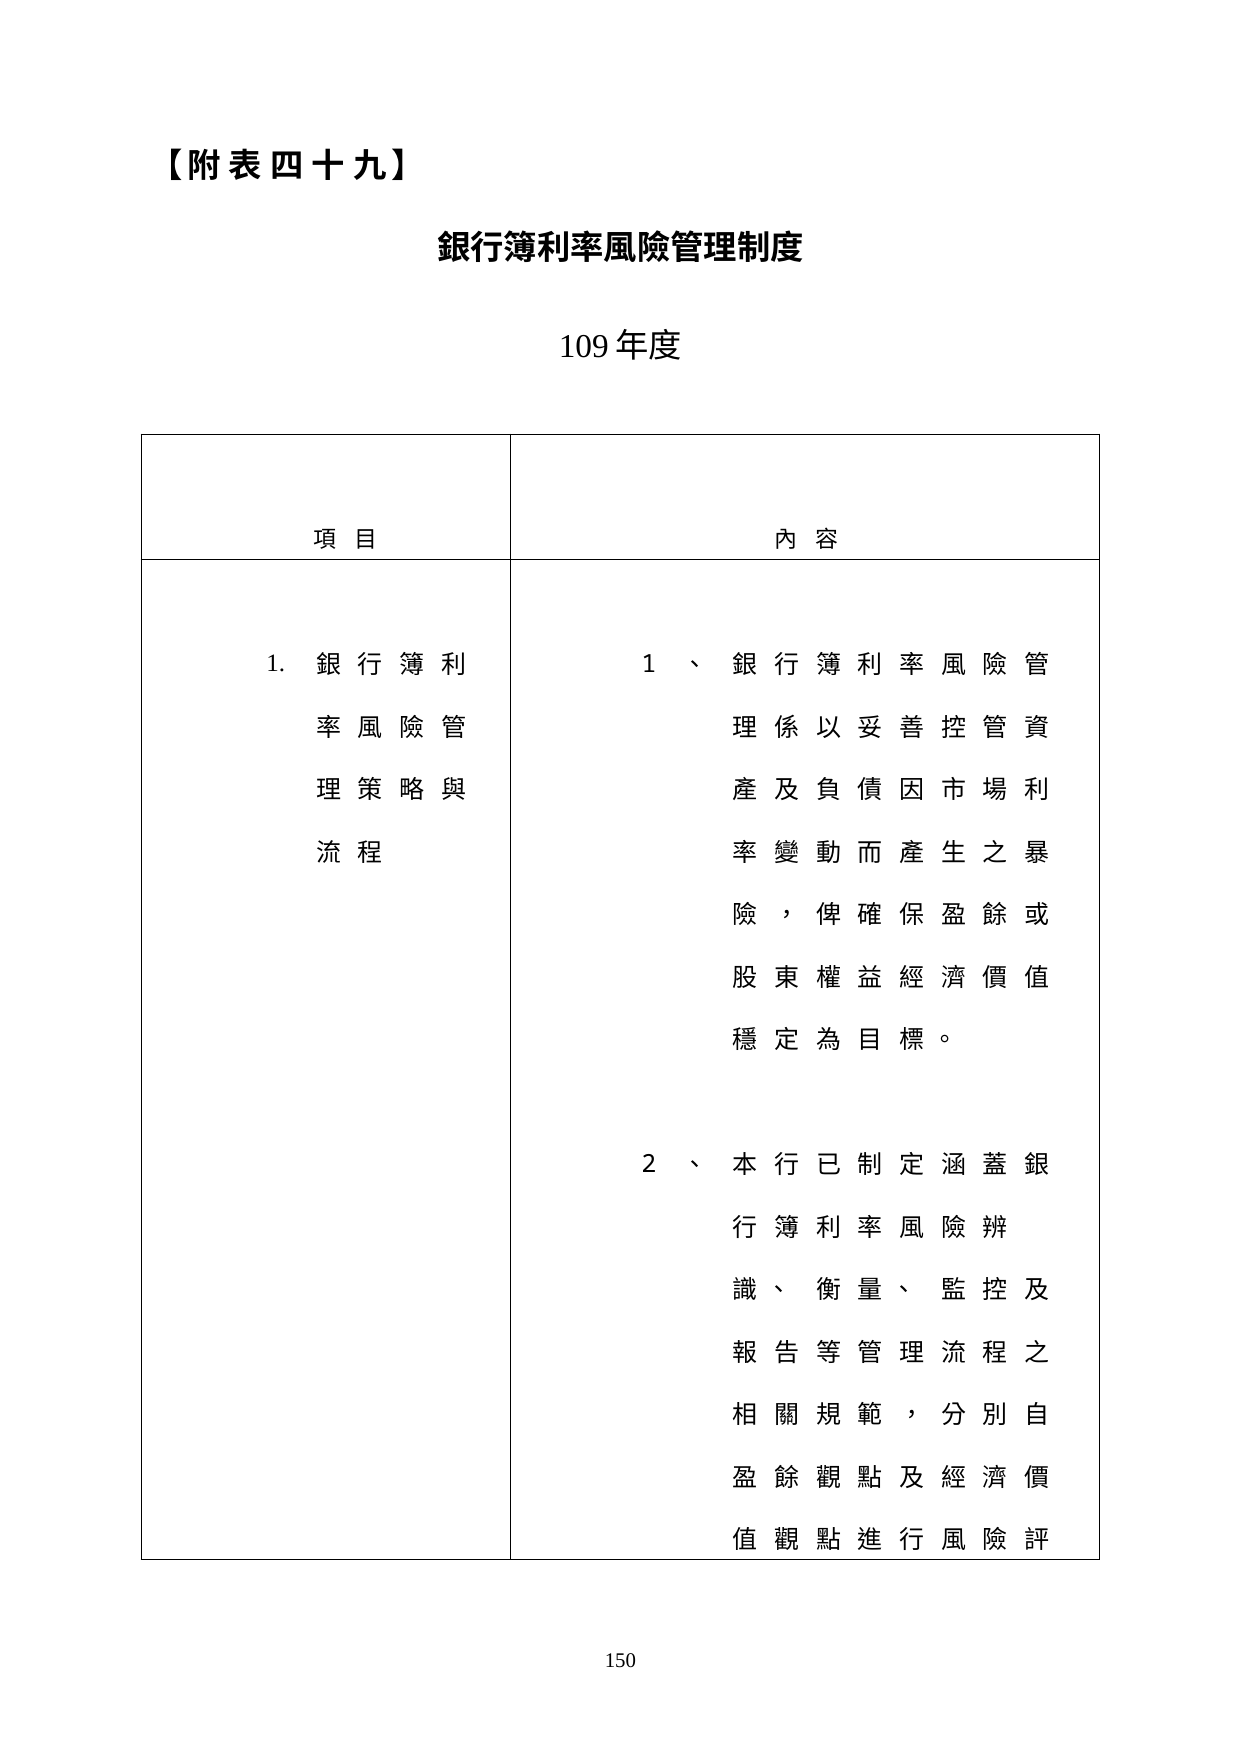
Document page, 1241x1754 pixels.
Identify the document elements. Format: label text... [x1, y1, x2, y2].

text 109年度 [141, 319, 1099, 367]
table_header 內容 [511, 435, 1099, 558]
table_header 項目 [142, 435, 510, 558]
table_cell 銀行簿利率風險管理係以妥善控管資產及負債因市場利率變動而產生之暴險，俾確保盈餘或股東權益經濟價值穩定為目標。 本行已制定涵蓋銀行簿利率風險辨識、衡量、監控及報告等管理流程之相關規範，分別自盈餘觀點及經濟價值觀點進行風險評 [511, 560, 1099, 1558]
table_cell 銀行簿利率風險管理策略與流程 [142, 560, 510, 1558]
text 銀行簿利率風險管理制度 [141, 221, 1099, 269]
text 【附表四十九】 [141, 121, 1099, 183]
